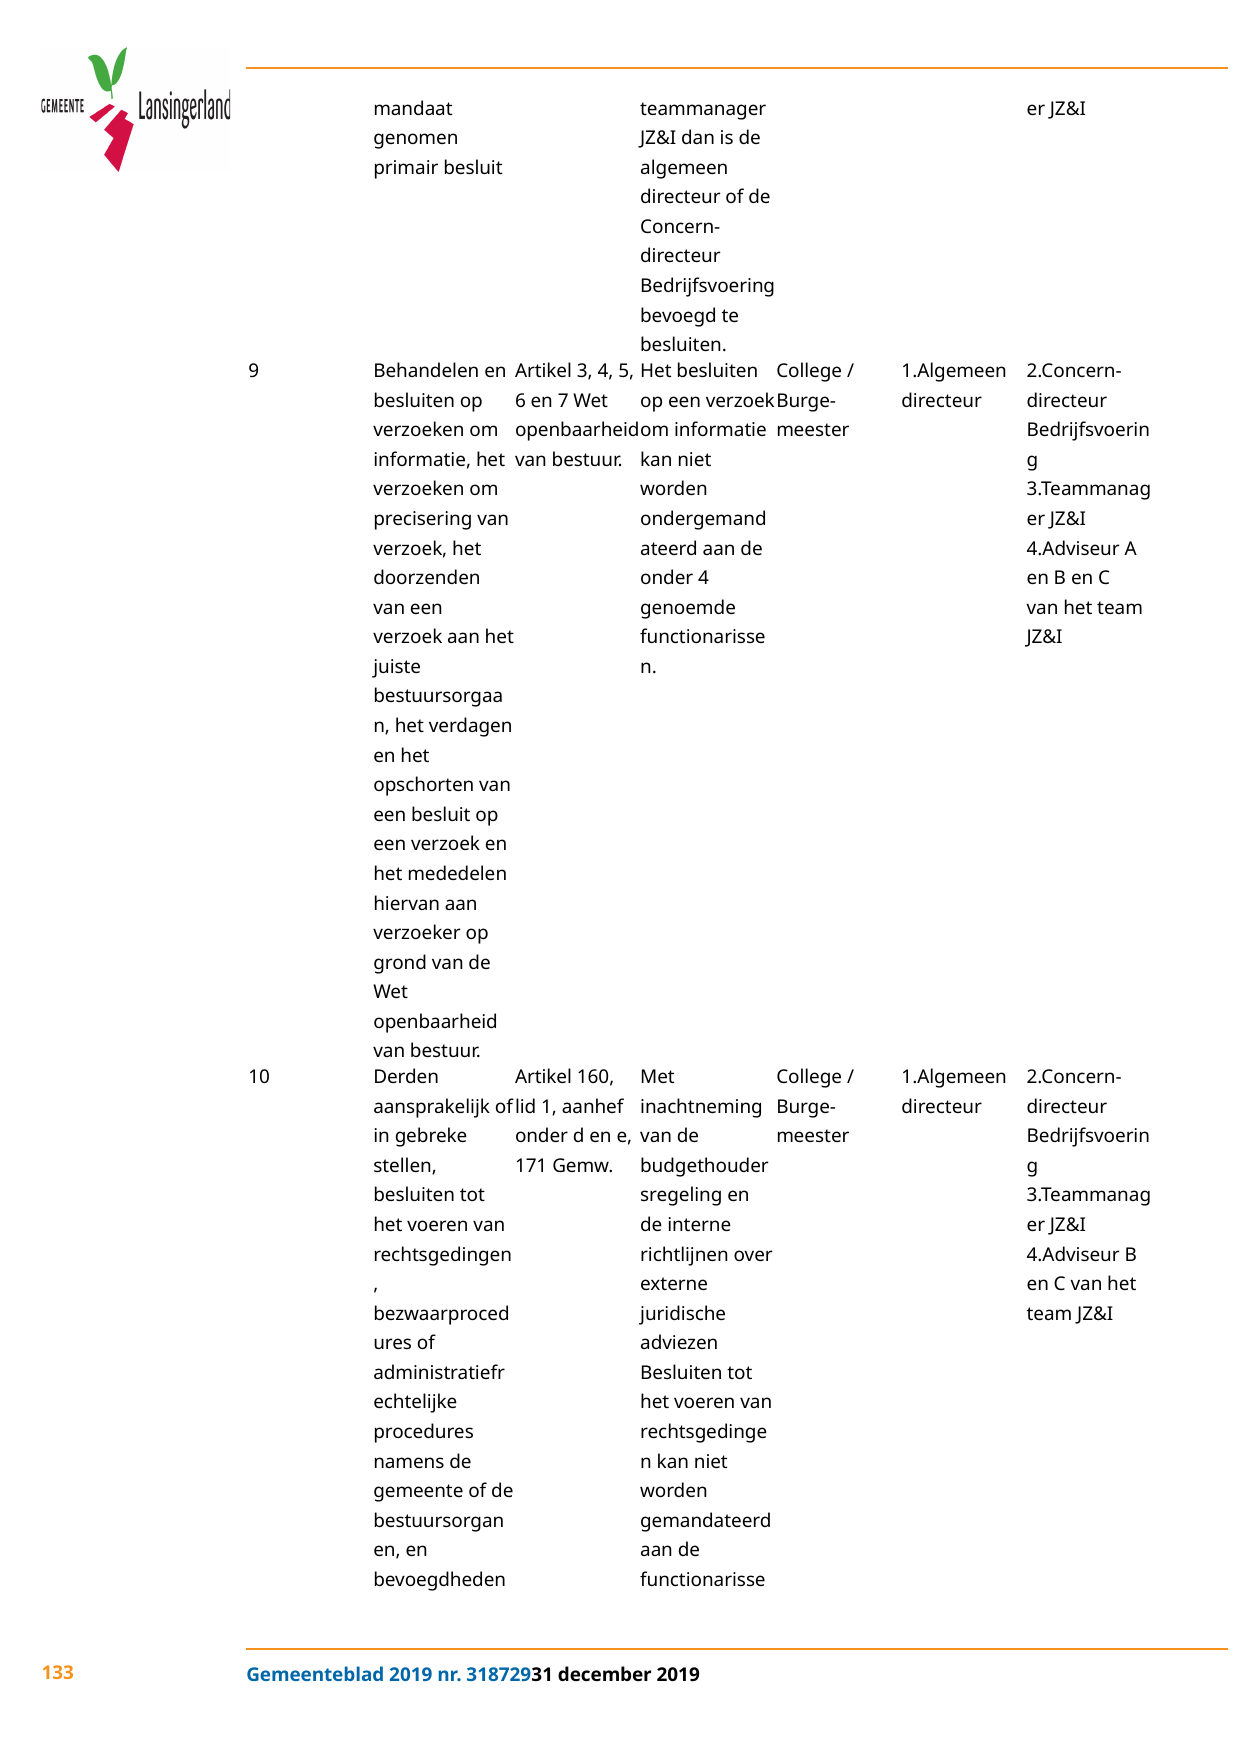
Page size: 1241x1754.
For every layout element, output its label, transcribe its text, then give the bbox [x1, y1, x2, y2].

table_cell er JZ&I [1026, 95, 1152, 357]
table_cell Met inachtneming van de budgethoudersregeling en de interne richtlijnen over externe juridische adviezen Besluiten tot het voeren van rechtsgedingen kan niet worden gemandateerd aan de functionarisse [640, 1063, 776, 1592]
table_cell Artikel 3, 4, 5, 6 en 7 Wet openbaarheid van bestuur. [515, 357, 640, 1063]
table_cell 2.Concern-directeur Bedrijfsvoering 3.Teammanager JZ&I 4.Adviseur A en B en C van het team JZ&I [1026, 357, 1152, 1063]
table_cell Derden aansprakelijk of in gebreke stellen, besluiten tot het voeren van rechtsgedingen, bezwaarprocedures of administratiefrechtelijke procedures namens de gemeente of de bestuursorganen, en bevoegdheden [373, 1063, 515, 1592]
table_cell Het besluiten op een verzoek om informatie kan niet worden ondergemandateerd aan de onder 4 genoemde functionarissen. [640, 357, 776, 1063]
table_cell Artikel 160, lid 1, aanhef onder d en e, 171 Gemw. [515, 1063, 640, 1592]
table_cell 1.Algemeen directeur [901, 1063, 1026, 1592]
table_cell mandaat genomen primair besluit [373, 95, 515, 357]
table_cell Behandelen en besluiten op verzoeken om informatie, het verzoeken om precisering van verzoek, het doorzenden van een verzoek aan het juiste bestuursorgaan, het verdagen en het opschorten van een besluit op een verzoek en het mededelen hiervan aan verzoeker op grond van de Wet openbaarheid van bestuur. [373, 357, 515, 1063]
table_cell 2.Concern-directeur Bedrijfsvoering 3.Teammanager JZ&I 4.Adviseur B en C van het team JZ&I [1026, 1063, 1152, 1592]
table_cell 1.Algemeen directeur [901, 357, 1026, 1063]
table_cell 10 [248, 1063, 373, 1592]
table_cell [515, 95, 640, 357]
table_cell [776, 95, 901, 357]
table_cell teammanager JZ&I dan is de algemeen directeur of de Concern-directeur Bedrijfsvoering bevoegd te besluiten. [640, 95, 776, 357]
picture [41, 47, 231, 172]
table_cell [248, 95, 373, 357]
table_cell [901, 95, 1026, 357]
table_cell College / Burge-meester [776, 357, 901, 1063]
table_cell 9 [248, 357, 373, 1063]
table_cell College / Burge-meester [776, 1063, 901, 1592]
